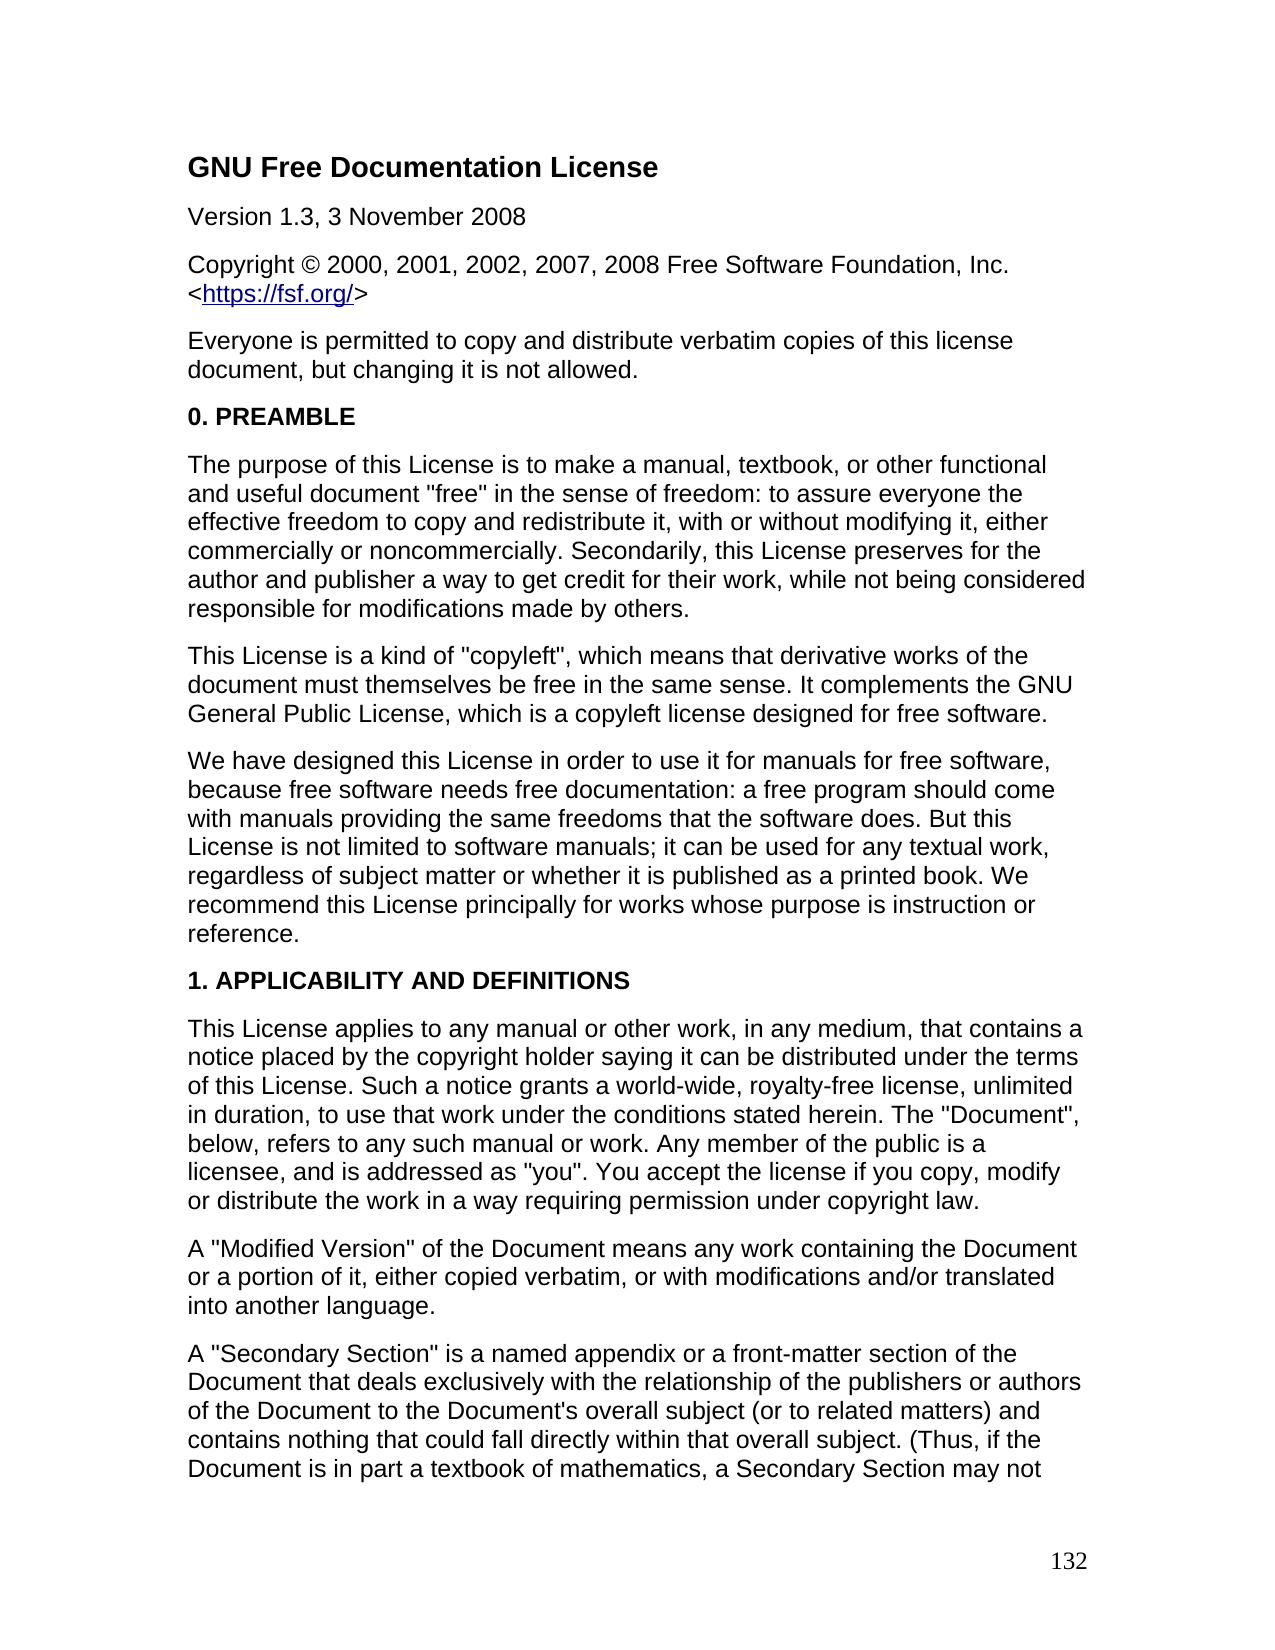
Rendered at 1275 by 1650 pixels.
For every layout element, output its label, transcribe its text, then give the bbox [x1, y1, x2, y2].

text This License applies to any manual or other work, in any medium, that contains a notice placed by the copyright holder saying it can be distributed under the terms of this License. Such a notice grants a world-wide, royalty-free license, unlimited in duration, to use that work under the conditions stated herein. The "Document", below, refers to any such manual or work. Any member of the public is a licensee, and is addressed as "you". You accept the license if you copy, modify or distribute the work in a way requiring permission under copyright law. [187, 1013, 1087, 1215]
text This License is a kind of "copyleft", which means that derivative works of the document must themselves be free in the same sense. It complements the GNU General Public License, which is a copyleft license designed for free software. [187, 641, 1087, 727]
text GNU Free Documentation License [187, 150, 1087, 183]
text A "Secondary Section" is a named appendix or a front-matter section of the Document that deals exclusively with the relationship of the publishers or authors of the Document to the Document's overall subject (or to related matters) and contains nothing that could fall directly within that overall subject. (Thus, if the Document is in part a textbook of mathematics, a Secondary Section may not [187, 1338, 1087, 1482]
text A "Modified Version" of the Document means any work containing the Document or a portion of it, either copied verbatim, or with modifications and/or translated into another language. [187, 1233, 1087, 1320]
text Version 1.3, 3 November 2008 [187, 202, 1087, 231]
text The purpose of this License is to make a manual, textbook, or other functional and useful document "free" in the sense of freedom: to assure everyone the effective freedom to copy and redistribute it, with or without modifying it, either commercially or noncommercially. Secondarily, this License preserves for the author and publisher a way to get credit for their work, while not being considered responsible for modifications made by others. [187, 450, 1087, 622]
text We have designed this License in order to use it for manuals for free software, because free software needs free documentation: a free program should come with manuals providing the same freedoms that the software does. But this License is not limited to software manuals; it can be used for any textual work, regardless of subject matter or whether it is published as a printed book. We recommend this License principally for works whose purpose is instruction or reference. [187, 746, 1087, 947]
text 1. APPLICABILITY AND DEFINITIONS [187, 966, 1087, 995]
text Copyright © 2000, 2001, 2002, 2007, 2008 Free Software Foundation, Inc. <https://fsf.org/> [187, 250, 1087, 307]
text Everyone is permitted to copy and distribute verbatim copies of this license document, but changing it is not allowed. [187, 326, 1087, 383]
text 0. PREAMBLE [187, 402, 1087, 431]
